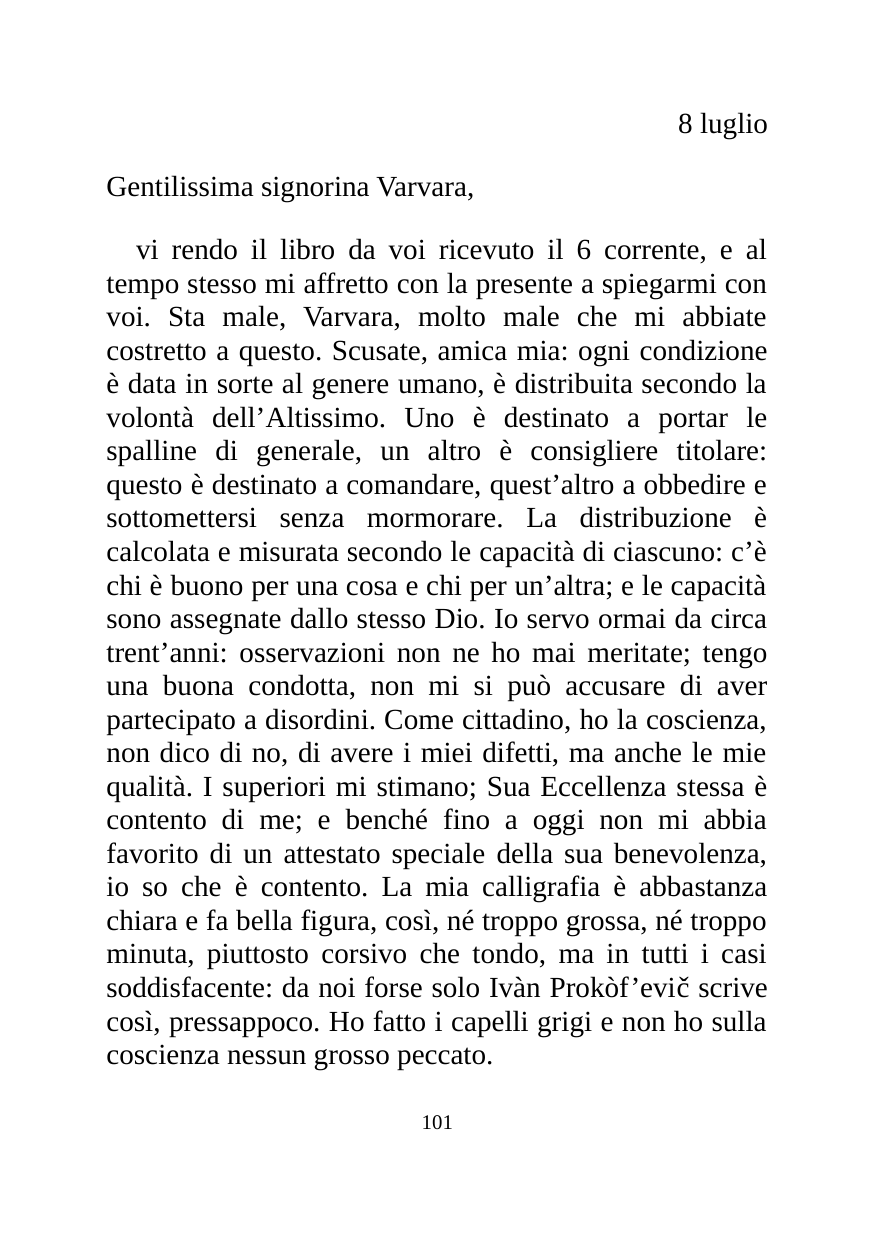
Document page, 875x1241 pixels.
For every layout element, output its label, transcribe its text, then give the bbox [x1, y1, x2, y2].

text vi rendo il libro da voi ricevuto il 6 corrente, e al tempo stesso mi affretto con la presente a spiegarmi con voi. Sta male, Varvara, molto male che mi abbiate costretto a questo. Scusate, amica mia: ogni condizione è data in sorte al genere umano, è distribuita secondo la volontà dell’Altissimo. Uno è destinato a portar le spalline di generale, un altro è consigliere titolare: questo è destinato a comandare, quest’altro a obbedire e sottomettersi senza mormorare. La distribuzione è calcolata e misurata secondo le capacità di ciascuno: c’è chi è buono per una cosa e chi per un’altra; e le capacità sono assegnate dallo stesso Dio. Io servo ormai da circa trent’anni: osservazioni non ne ho mai meritate; tengo una buona condotta, non mi si può accusare di aver partecipato a disordini. Come cittadino, ho la coscienza, non dico di no, di avere i miei difetti, ma anche le mie qualità. I superiori mi stimano; Sua Eccellenza stessa è contento di me; e benché fino a oggi non mi abbia favorito di un attestato speciale della sua benevolenza, io so che è contento. La mia calligrafia è abbastanza chiara e fa bella figura, così, né troppo grossa, né troppo minuta, piuttosto corsivo che tondo, ma in tutti i casi soddisfacente: da noi forse solo Ivàn Prokòf’evič scrive così, pressappoco. Ho fatto i capelli grigi e non ho sulla coscienza nessun grosso peccato. [106, 232, 768, 1071]
text 8 luglio [106, 106, 768, 140]
text Gentilissima signorina Varvara, [106, 169, 768, 203]
